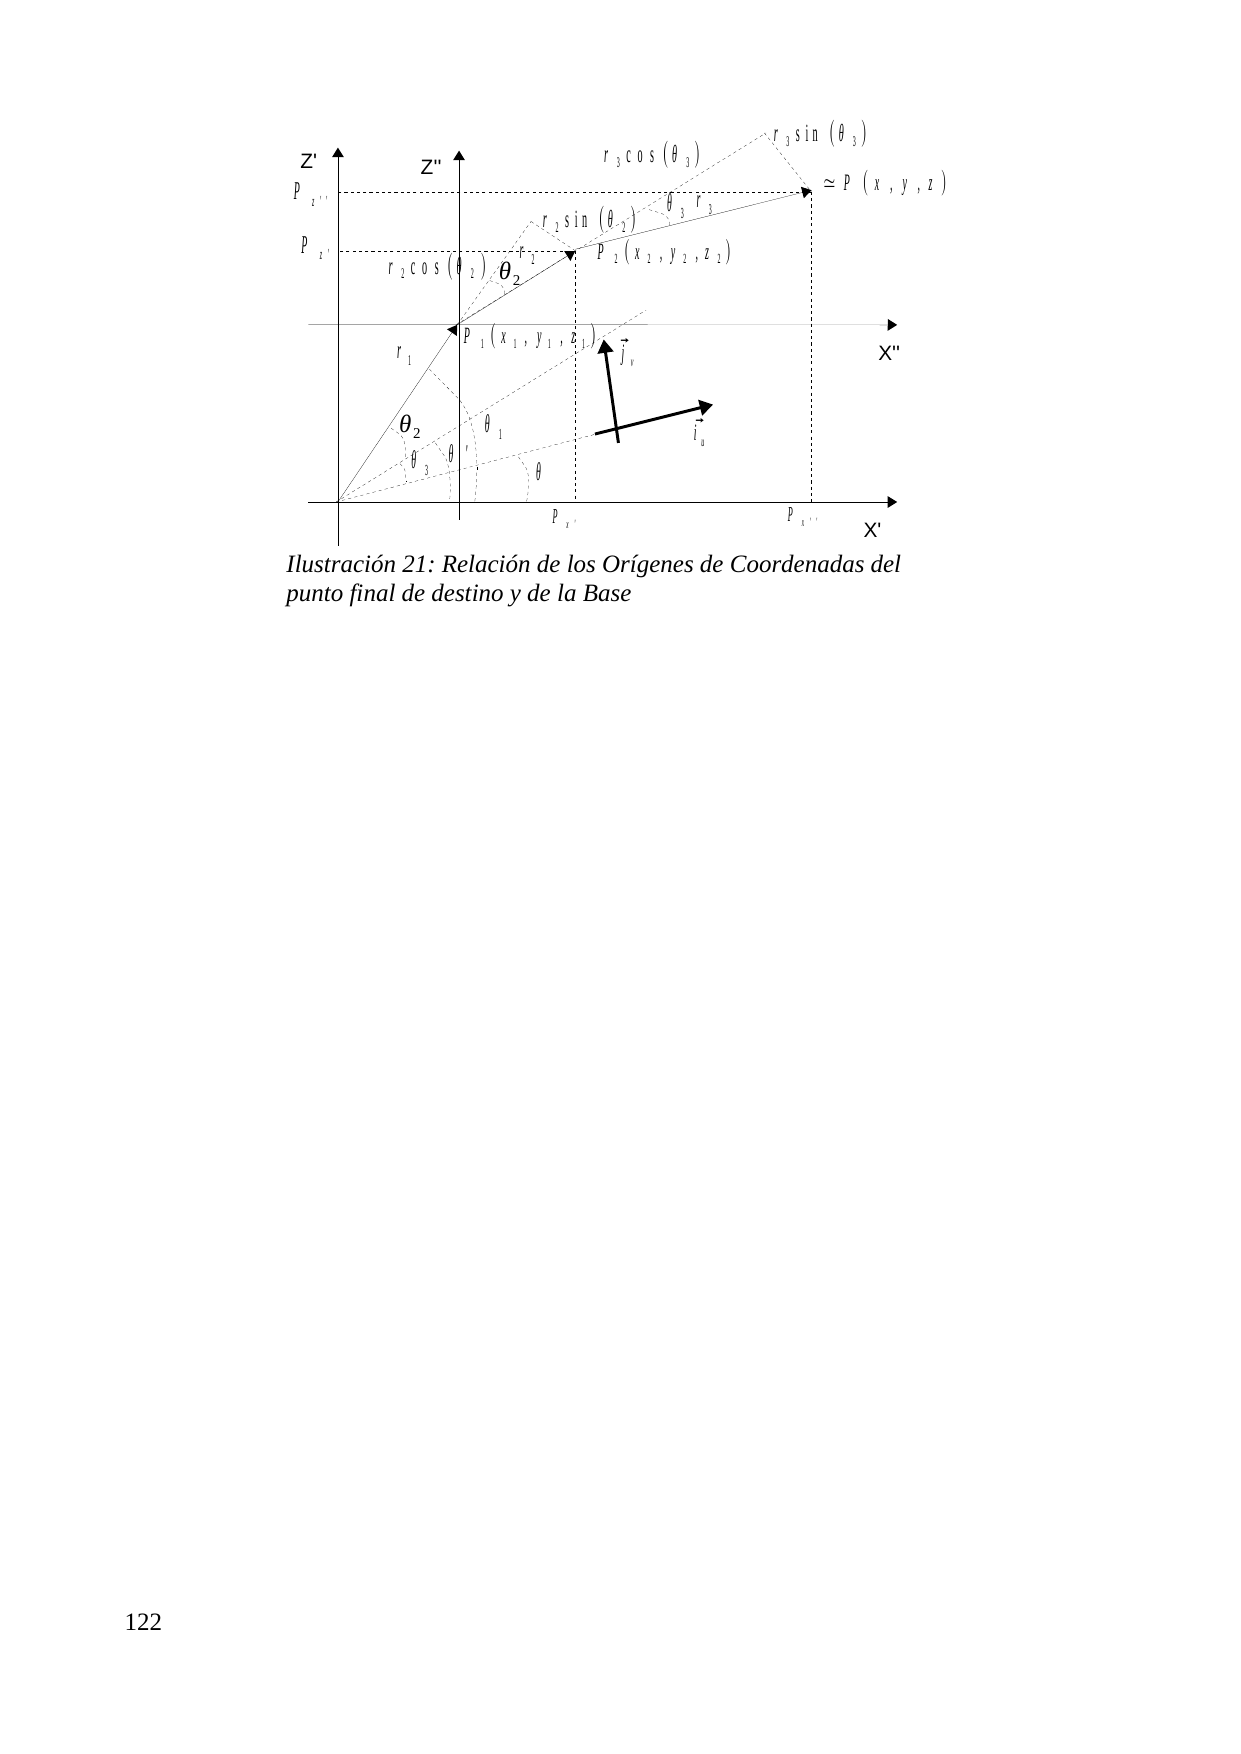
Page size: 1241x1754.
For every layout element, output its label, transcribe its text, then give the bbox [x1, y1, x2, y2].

text Ilustración 21: Relación de los Orígenes de Coordenadas del punto final de destino y de la Base [286, 131, 954, 606]
